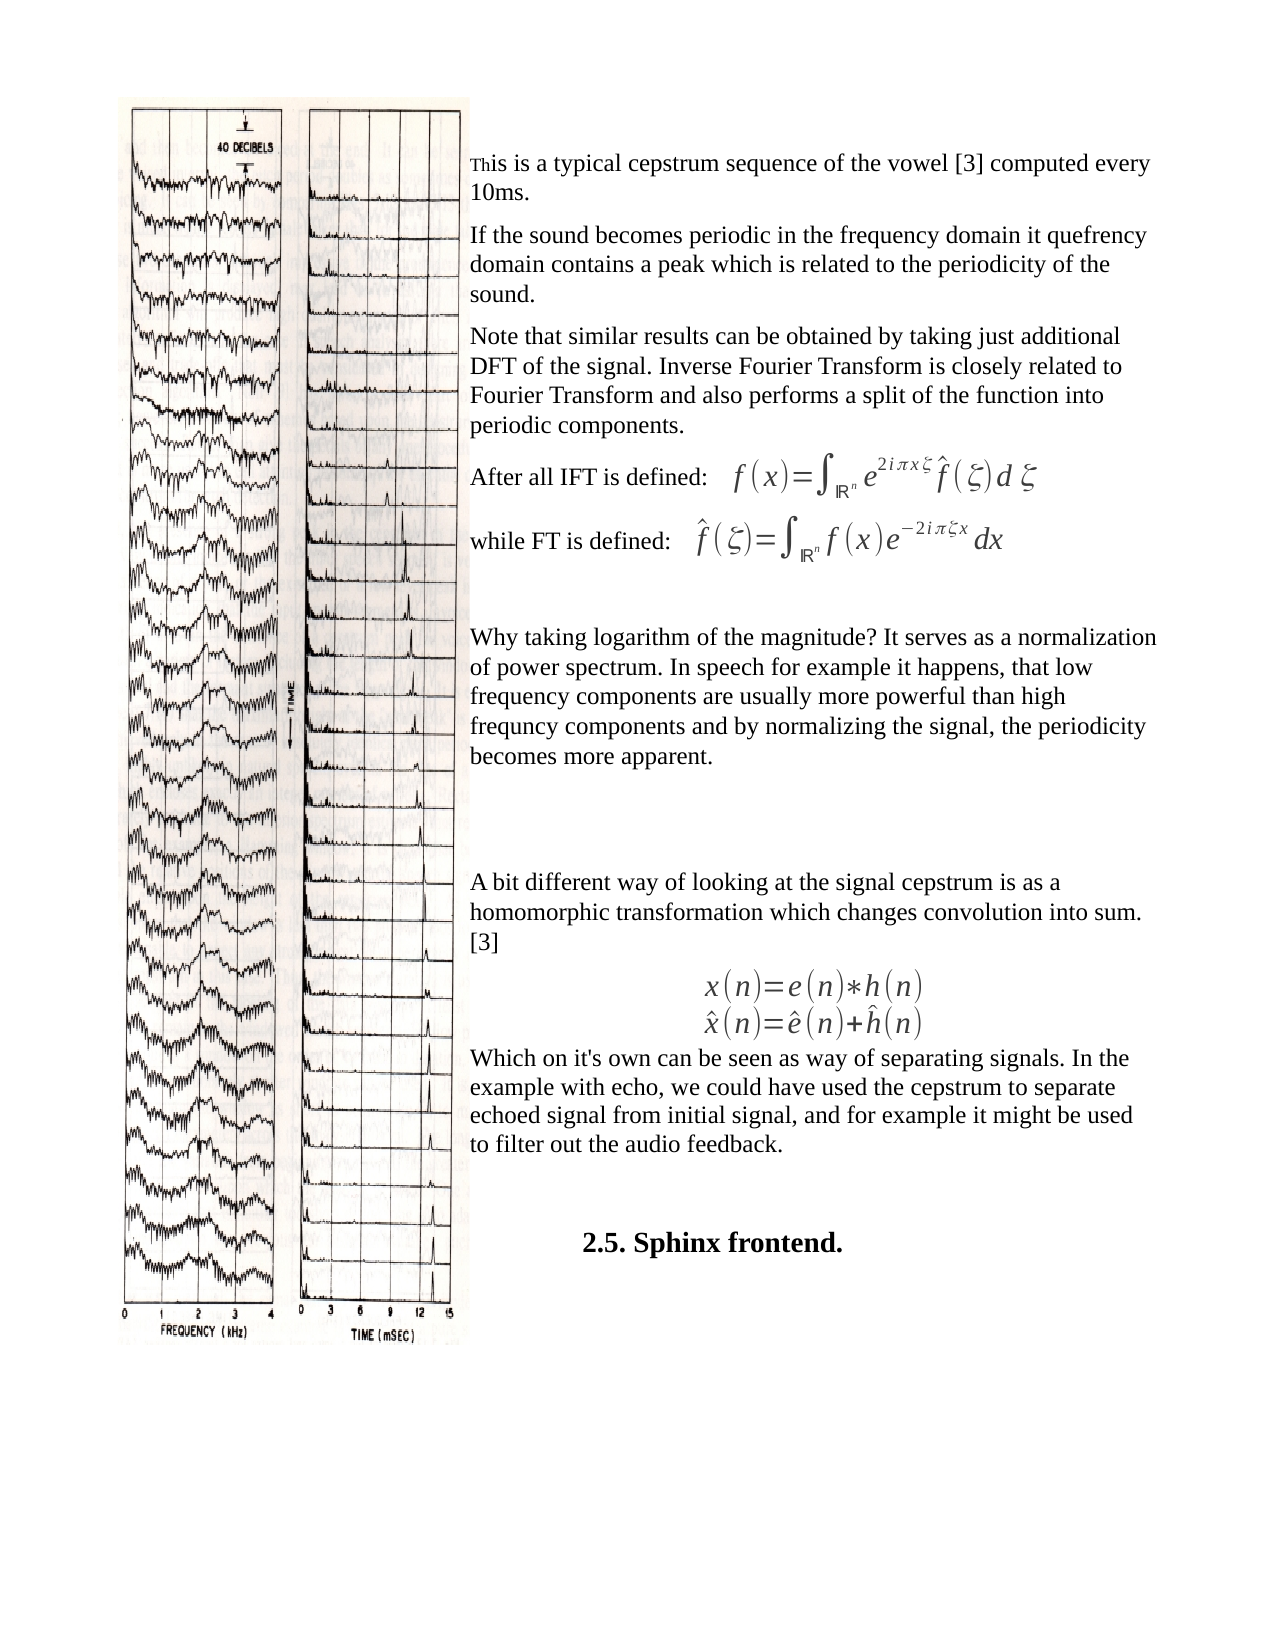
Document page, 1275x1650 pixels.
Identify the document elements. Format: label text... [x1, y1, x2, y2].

text Which on it's own can be seen as way of separating signals. In the example with echo, we could have used the cepstrum to separate echoed signal from initial signal, and for example it might be used to filter out the audio feedback. [470, 1043, 1157, 1158]
text If the sound becomes periodic in the frequency domain it quefrency domain contains a peak which is related to the periodicity of the sound. [470, 219, 1157, 308]
text This is a typical cepstrum sequence of the vowel [3] computed every 10ms. [470, 147, 1157, 206]
text Note that similar results can be obtained by taking just additional DFT of the signal. Inverse Fourier Transform is closely related to Fourier Transform and also performs a split of the function into periodic components. [470, 320, 1157, 439]
text A bit different way of looking at the signal cepstrum is as a homomorphic transformation which changes convolution into sum. [3] [470, 866, 1157, 955]
text After all IFT is defined: [470, 452, 1157, 503]
text Why taking logarithm of the magnitude? It serves as a normalization of power spectrum. In speech for example it happens, that low frequency components are usually more powerful than high frequncy components and by normalizing the signal, the periodicity becomes more apparent. [470, 621, 1157, 769]
text while FT is defined: [470, 515, 1157, 566]
list 2.5. Sphinx frontend. [470, 1225, 1157, 1259]
picture [117, 97, 470, 1345]
